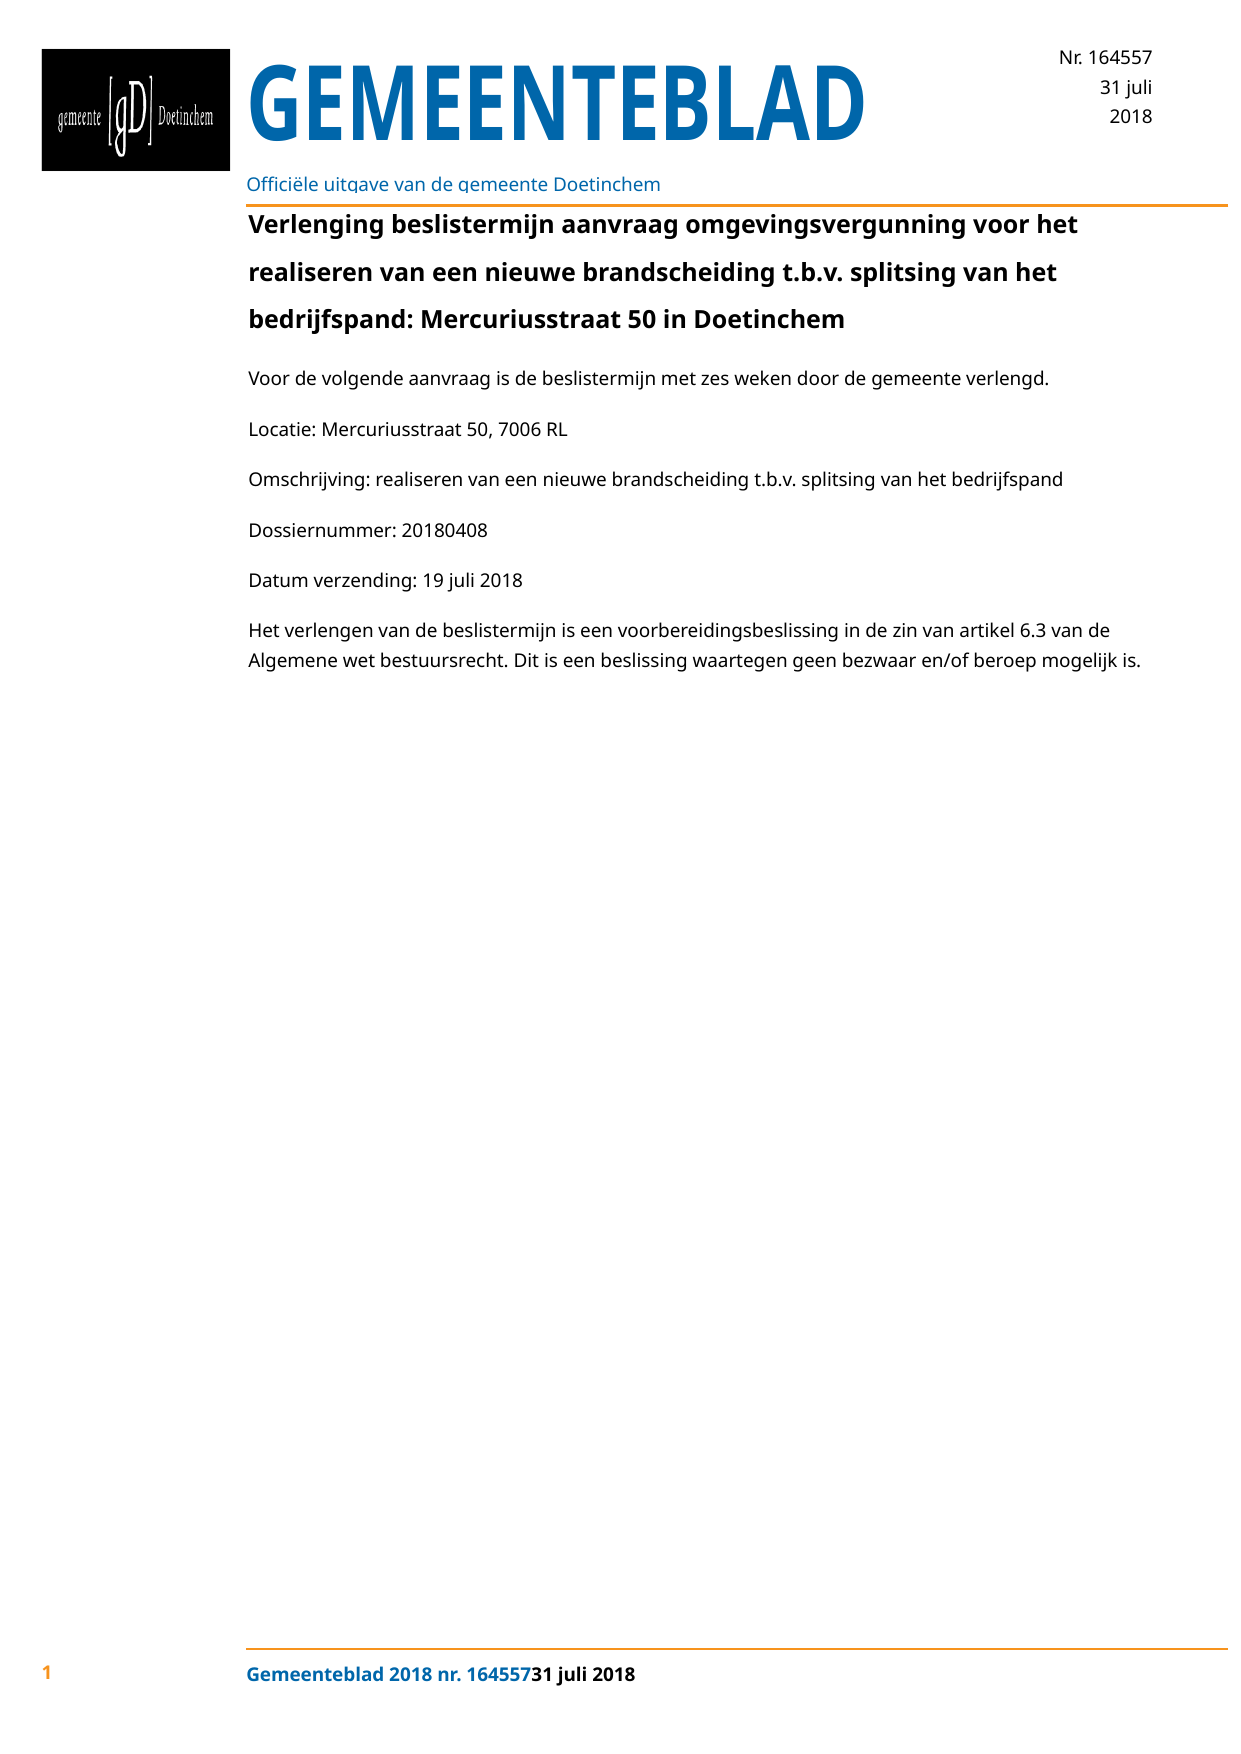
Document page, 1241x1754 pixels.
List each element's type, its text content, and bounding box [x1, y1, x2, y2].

text Voor de volgende aanvraag is de beslistermijn met zes weken door de gemeente verlengd. [248, 366, 1152, 391]
text Verlenging beslistermijn aanvraag omgevingsvergunning voor het realiseren van een nieuwe brandscheiding t.b.v. splitsing van het bedrijfspand: Mercuriusstraat 50 in Doetinchem [248, 207, 1152, 336]
text Het verlengen van de beslistermijn is een voorbereidingsbeslissing in de zin van artikel 6.3 van de Algemene wet bestuursrecht. Dit is een beslissing waartegen geen bezwaar en/of beroep mogelijk is. [248, 618, 1152, 673]
picture [41, 47, 231, 172]
text Omschrijving: realiseren van een nieuwe brandscheiding t.b.v. splitsing van het bedrijfspand [248, 466, 1152, 492]
text Dossiernummer: 20180408 [248, 517, 1152, 542]
text Datum verzending: 19 juli 2018 [248, 567, 1152, 593]
text Locatie: Mercuriusstraat 50, 7006 RL [248, 416, 1152, 442]
